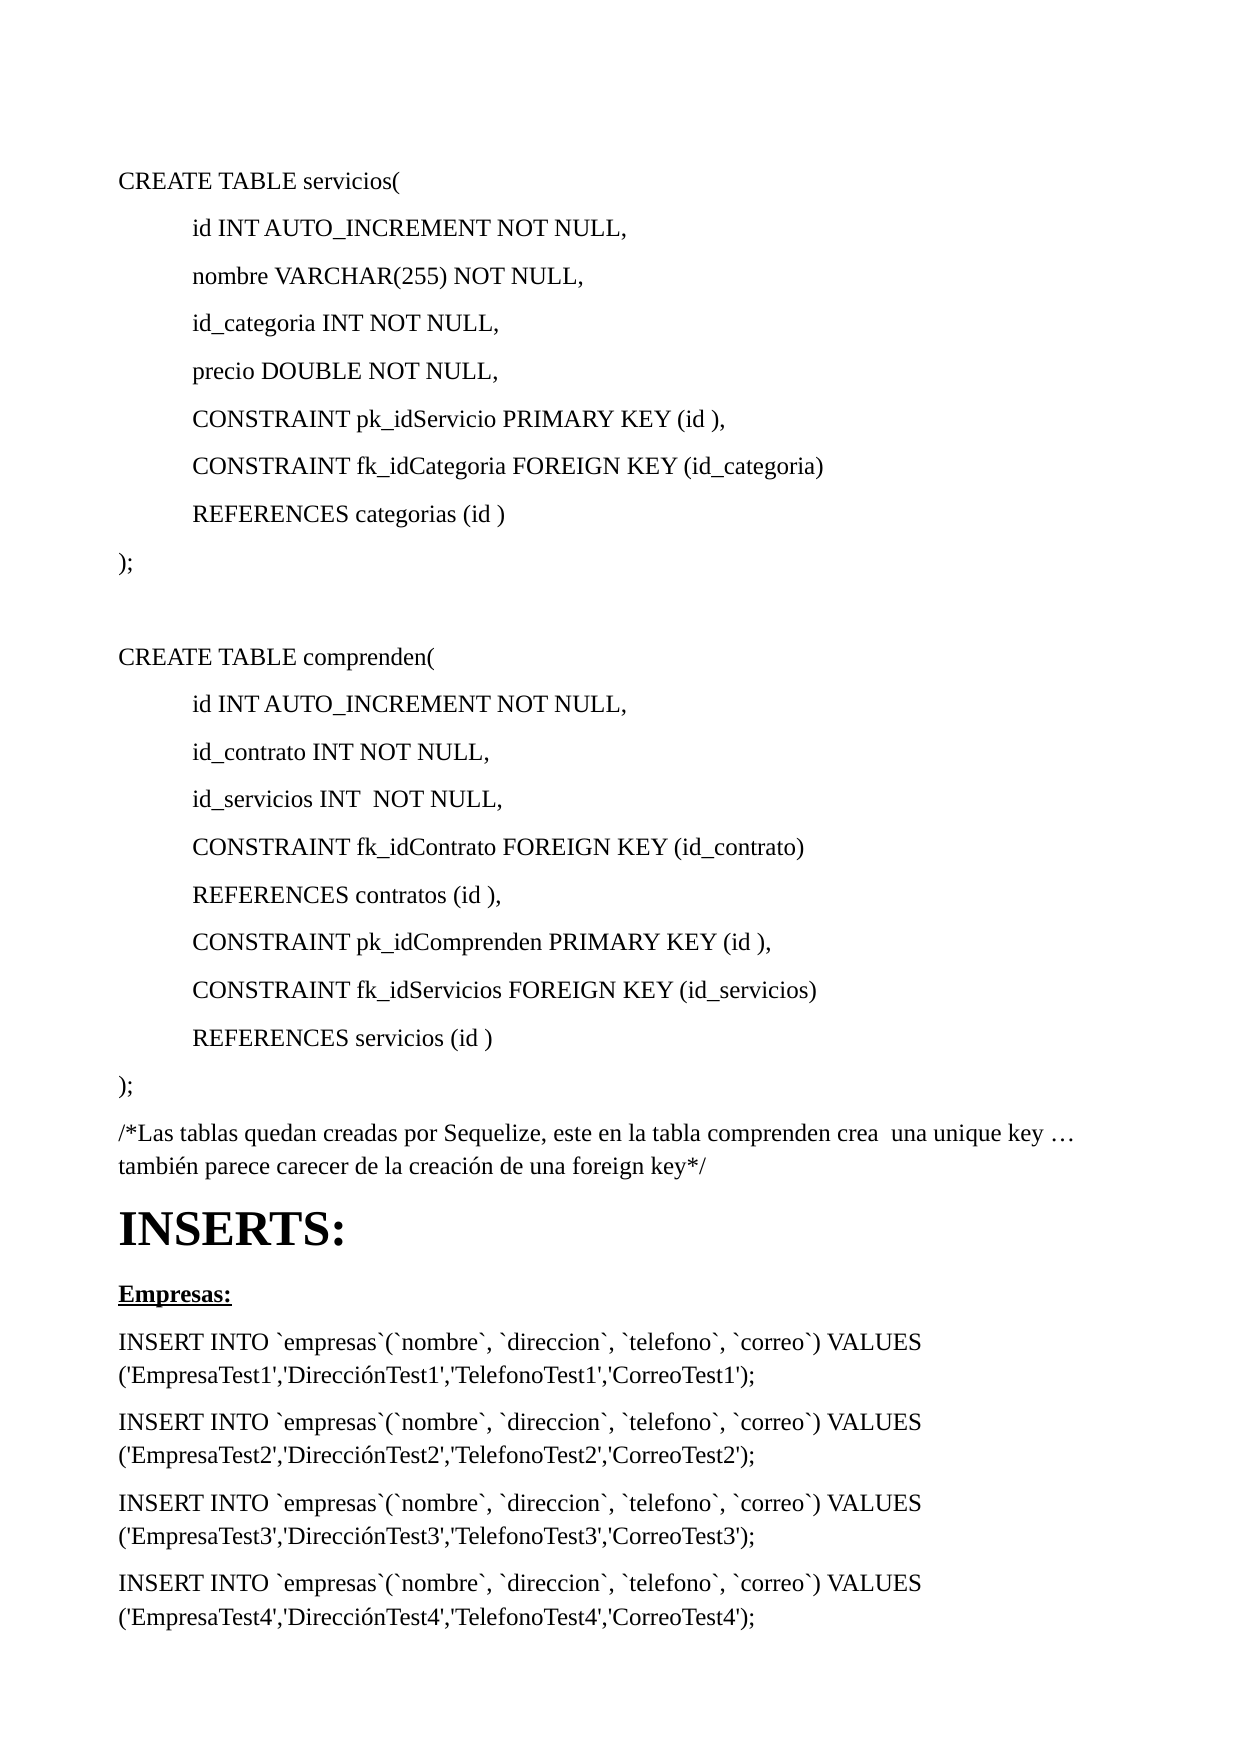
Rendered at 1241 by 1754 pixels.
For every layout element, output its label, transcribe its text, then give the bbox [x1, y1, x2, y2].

text REFERENCES servicios (id ) [118, 1023, 1122, 1051]
text nombre VARCHAR(255) NOT NULL, [118, 261, 1122, 290]
text CONSTRAINT fk_idServicios FOREIGN KEY (id_servicios) [118, 975, 1122, 1004]
text CONSTRAINT fk_idCategoria FOREIGN KEY (id_categoria) [118, 451, 1122, 480]
text id_contrato INT NOT NULL, [118, 737, 1122, 766]
text REFERENCES contratos (id ), [118, 880, 1122, 908]
text INSERTS: [118, 1198, 1122, 1256]
text id INT AUTO_INCREMENT NOT NULL, [118, 689, 1122, 718]
text /*Las tablas quedan creadas por Sequelize, este en la tabla comprenden crea una unique key … también parece carecer de la creación de una foreign key*/ [118, 1118, 1122, 1179]
text CONSTRAINT pk_idServicio PRIMARY KEY (id ), [118, 404, 1122, 432]
text INSERT INTO `empresas`(`nombre`, `direccion`, `telefono`, `correo`) VALUES ('EmpresaTest4','DirecciónTest4','TelefonoTest4','CorreoTest4'); [118, 1568, 1122, 1630]
text Empresas: [118, 1279, 1122, 1308]
text precio DOUBLE NOT NULL, [118, 356, 1122, 385]
text CONSTRAINT fk_idContrato FOREIGN KEY (id_contrato) [118, 832, 1122, 861]
text INSERT INTO `empresas`(`nombre`, `direccion`, `telefono`, `correo`) VALUES ('EmpresaTest2','DirecciónTest2','TelefonoTest2','CorreoTest2'); [118, 1407, 1122, 1469]
text ); [118, 1070, 1122, 1099]
text CREATE TABLE comprenden( [118, 642, 1122, 671]
text INSERT INTO `empresas`(`nombre`, `direccion`, `telefono`, `correo`) VALUES ('EmpresaTest1','DirecciónTest1','TelefonoTest1','CorreoTest1'); [118, 1327, 1122, 1388]
text REFERENCES categorias (id ) [118, 499, 1122, 528]
text CONSTRAINT pk_idComprenden PRIMARY KEY (id ), [118, 927, 1122, 956]
text INSERT INTO `empresas`(`nombre`, `direccion`, `telefono`, `correo`) VALUES ('EmpresaTest3','DirecciónTest3','TelefonoTest3','CorreoTest3'); [118, 1488, 1122, 1550]
text ); [118, 547, 1122, 575]
text id_servicios INT NOT NULL, [118, 784, 1122, 813]
text CREATE TABLE servicios( [118, 166, 1122, 194]
text id INT AUTO_INCREMENT NOT NULL, [118, 213, 1122, 242]
text id_categoria INT NOT NULL, [118, 308, 1122, 337]
